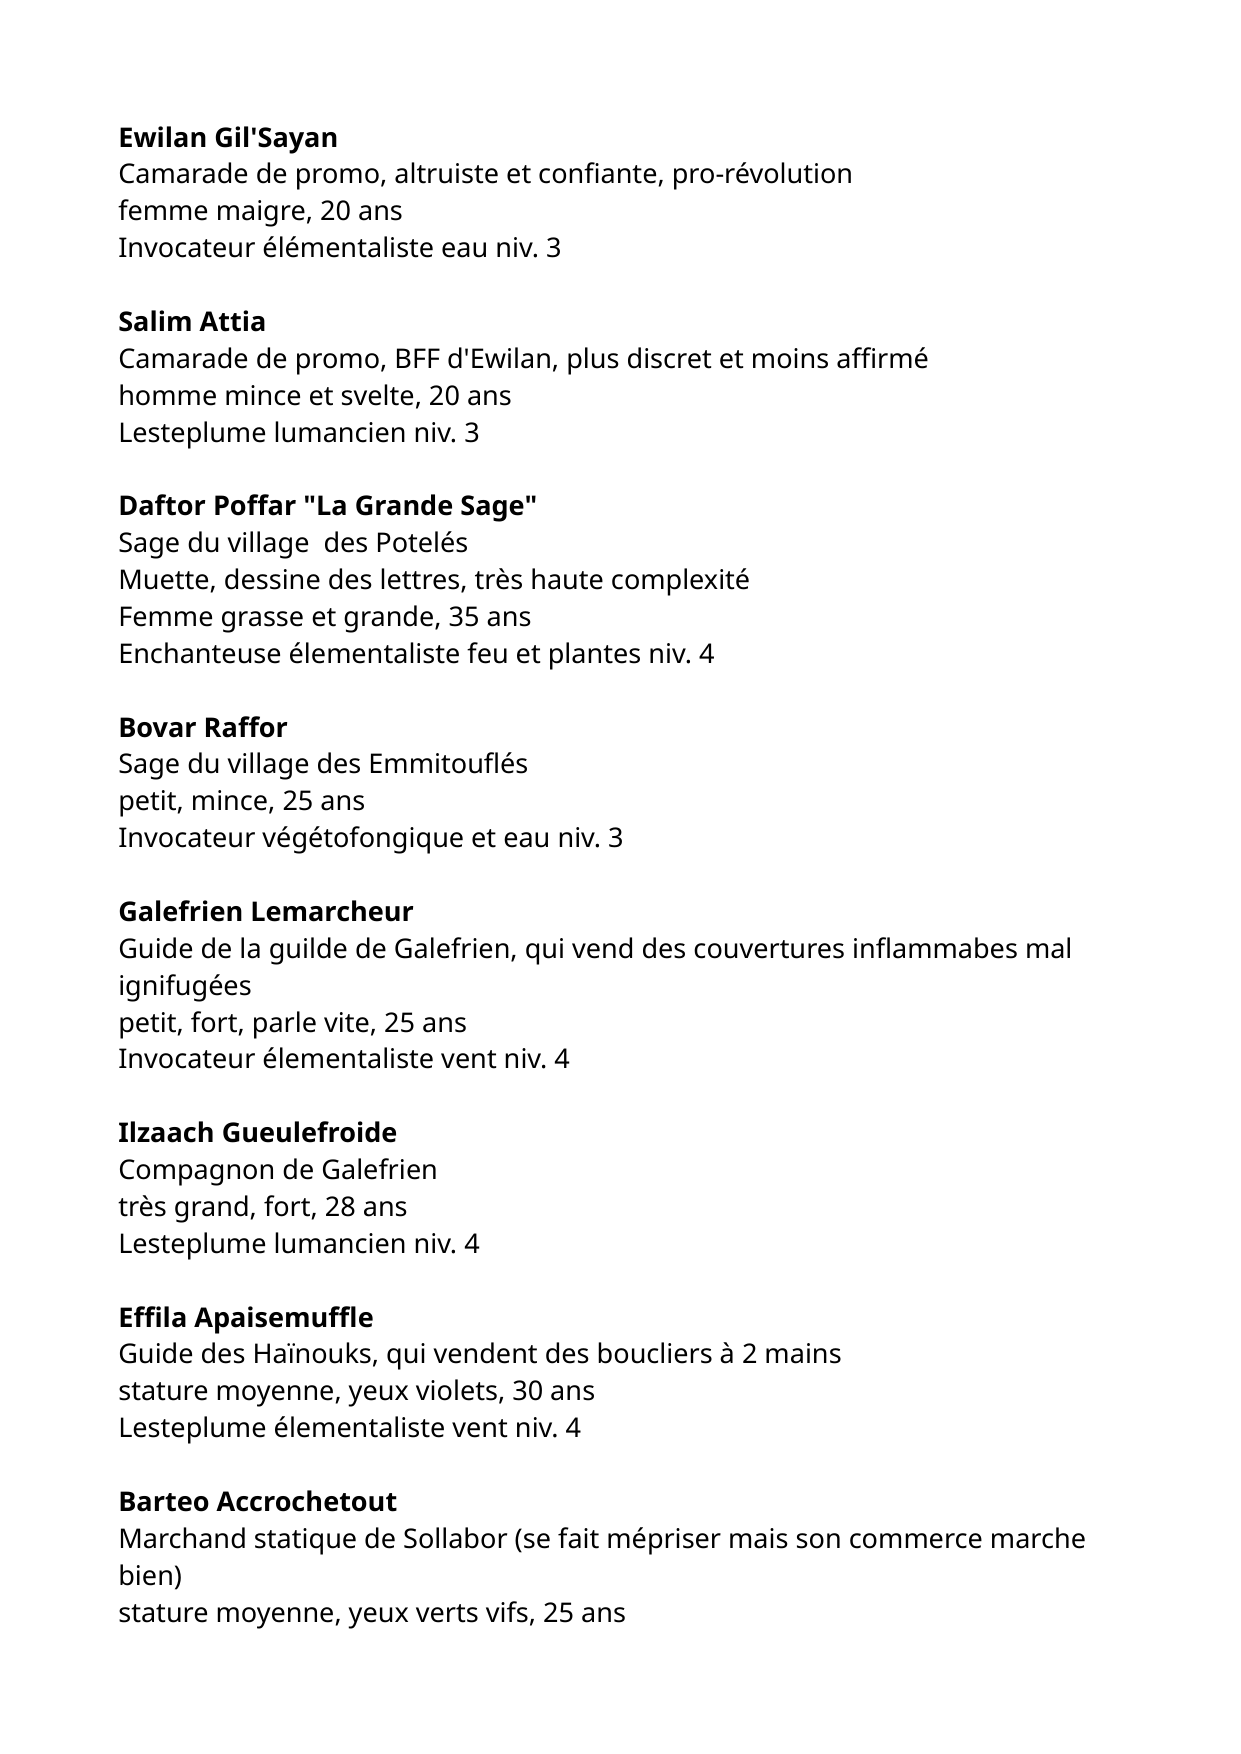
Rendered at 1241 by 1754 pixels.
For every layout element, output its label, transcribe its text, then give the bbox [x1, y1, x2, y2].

text Enchanteuse élementaliste feu et plantes niv. 4 [118, 634, 1122, 671]
text Femme grasse et grande, 35 ans [118, 597, 1122, 634]
text Salim Attia [118, 302, 1122, 339]
text Guide des Haïnouks, qui vendent des boucliers à 2 mains [118, 1335, 1122, 1372]
text stature moyenne, yeux violets, 30 ans [118, 1372, 1122, 1409]
text Galefrien Lemarcheur [118, 892, 1122, 929]
text Ilzaach Gueulefroide [118, 1114, 1122, 1151]
text Invocateur élementaliste vent niv. 4 [118, 1040, 1122, 1077]
text Camarade de promo, BFF d'Ewilan, plus discret et moins affirmé [118, 339, 1122, 376]
text Lesteplume lumancien niv. 4 [118, 1224, 1122, 1261]
text Guide de la guilde de Galefrien, qui vend des couvertures inflammabes mal ignifugées [118, 929, 1122, 1003]
text Barteo Accrochetout [118, 1482, 1122, 1519]
text Invocateur élémentaliste eau niv. 3 [118, 229, 1122, 266]
text Daftor Poffar "La Grande Sage" [118, 487, 1122, 524]
text Ewilan Gil'Sayan [118, 118, 1122, 155]
text très grand, fort, 28 ans [118, 1187, 1122, 1224]
text stature moyenne, yeux verts vifs, 25 ans [118, 1593, 1122, 1630]
text petit, mince, 25 ans [118, 782, 1122, 819]
text Sage du village des Emmitouflés [118, 745, 1122, 782]
text Compagnon de Galefrien [118, 1151, 1122, 1187]
text femme maigre, 20 ans [118, 192, 1122, 229]
text Camarade de promo, altruiste et confiante, pro-révolution [118, 155, 1122, 192]
text Effila Apaisemuffle [118, 1298, 1122, 1335]
text Lesteplume lumancien niv. 3 [118, 413, 1122, 450]
text Sage du village des Potelés [118, 524, 1122, 561]
text Invocateur végétofongique et eau niv. 3 [118, 819, 1122, 856]
text petit, fort, parle vite, 25 ans [118, 1003, 1122, 1040]
text Lesteplume élementaliste vent niv. 4 [118, 1409, 1122, 1446]
text Marchand statique de Sollabor (se fait mépriser mais son commerce marche bien) [118, 1519, 1122, 1593]
text Muette, dessine des lettres, très haute complexité [118, 561, 1122, 597]
text homme mince et svelte, 20 ans [118, 376, 1122, 413]
text Bovar Raffor [118, 708, 1122, 745]
